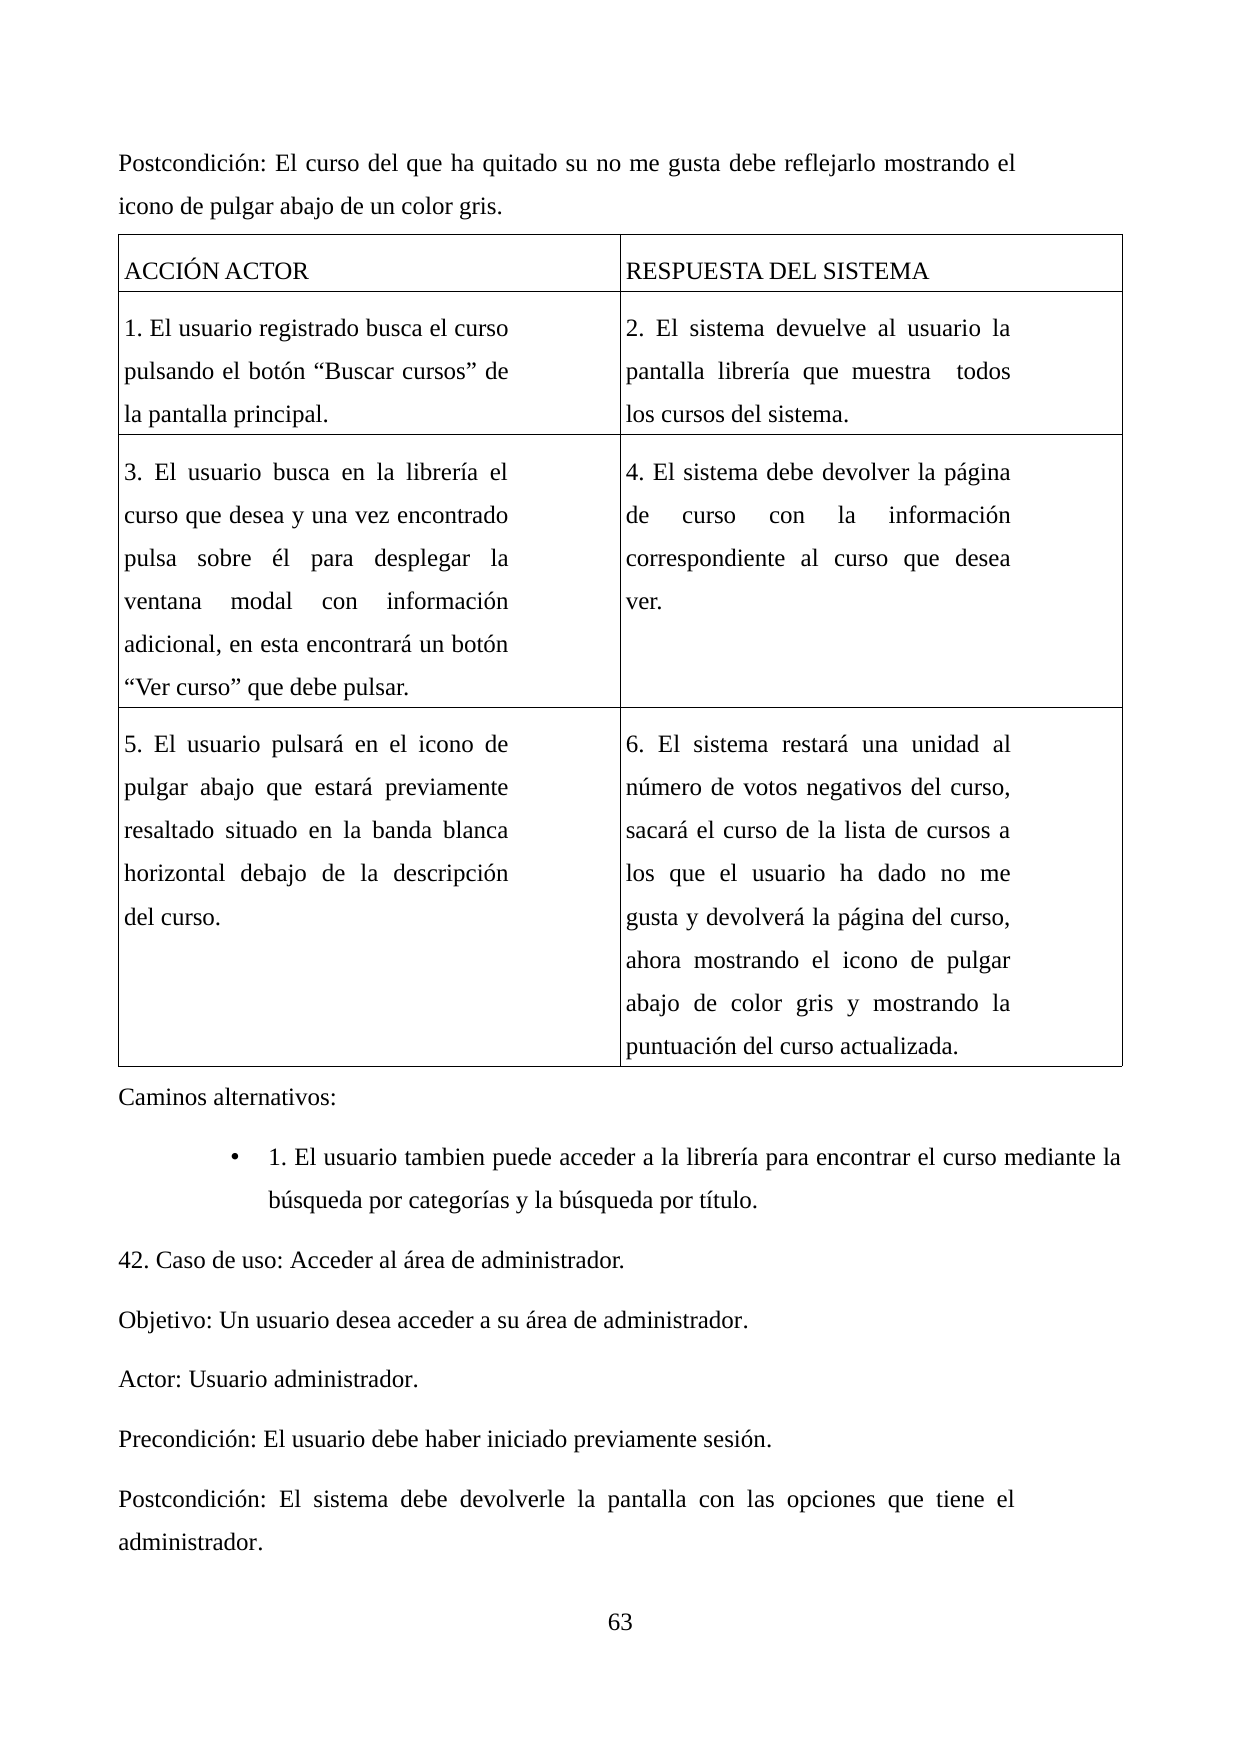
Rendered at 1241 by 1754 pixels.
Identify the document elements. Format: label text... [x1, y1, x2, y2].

text Precondición: El usuario debe haber iniciado previamente sesión. [118, 1424, 1017, 1453]
text 42. Caso de uso: Acceder al área de administrador. [118, 1245, 1017, 1274]
text Objetivo: Un usuario desea acceder a su área de administrador. [118, 1305, 1017, 1333]
text Caminos alternativos: [118, 1082, 1017, 1111]
text Actor: Usuario administrador. [118, 1364, 1017, 1393]
table_cell 6. El sistema restará una unidad al número de votos negativos del curso, sacará el curso de la lista de cursos a los que el usuario ha dado no me gusta y devolverá la página del curso, ahora mostrando el icono de pulgar abajo de color gris y mostrando la puntuación del curso actualizada. [621, 708, 1122, 1066]
table_cell 5. El usuario pulsará en el icono de pulgar abajo que estará previamente resaltado situado en la banda blanca horizontal debajo de la descripción del curso. [119, 708, 620, 1066]
table_cell 4. El sistema debe devolver la página de curso con la información correspondiente al curso que desea ver. [621, 435, 1122, 707]
list 1. El usuario tambien puede acceder a la librería para encontrar el curso mediante la búsqueda por categorías y la búsqueda por título. [231, 1142, 1122, 1214]
table_cell 1. El usuario registrado busca el curso pulsando el botón “Buscar cursos” de la pantalla principal. [119, 292, 620, 434]
text Postcondición: El curso del que ha quitado su no me gusta debe reflejarlo mostrando el icono de pulgar abajo de un color gris. [118, 148, 1017, 219]
table_cell 3. El usuario busca en la librería el curso que desea y una vez encontrado pulsa sobre él para desplegar la ventana modal con información adicional, en esta encontrará un botón “Ver curso” que debe pulsar. [119, 435, 620, 707]
table_cell 2. El sistema devuelve al usuario la pantalla librería que muestra todos los cursos del sistema. [621, 292, 1122, 434]
text Postcondición: El sistema debe devolverle la pantalla con las opciones que tiene el administrador. [118, 1484, 1017, 1556]
table_header RESPUESTA DEL SISTEMA [621, 235, 1122, 291]
table_header ACCIÓN ACTOR [119, 235, 620, 291]
